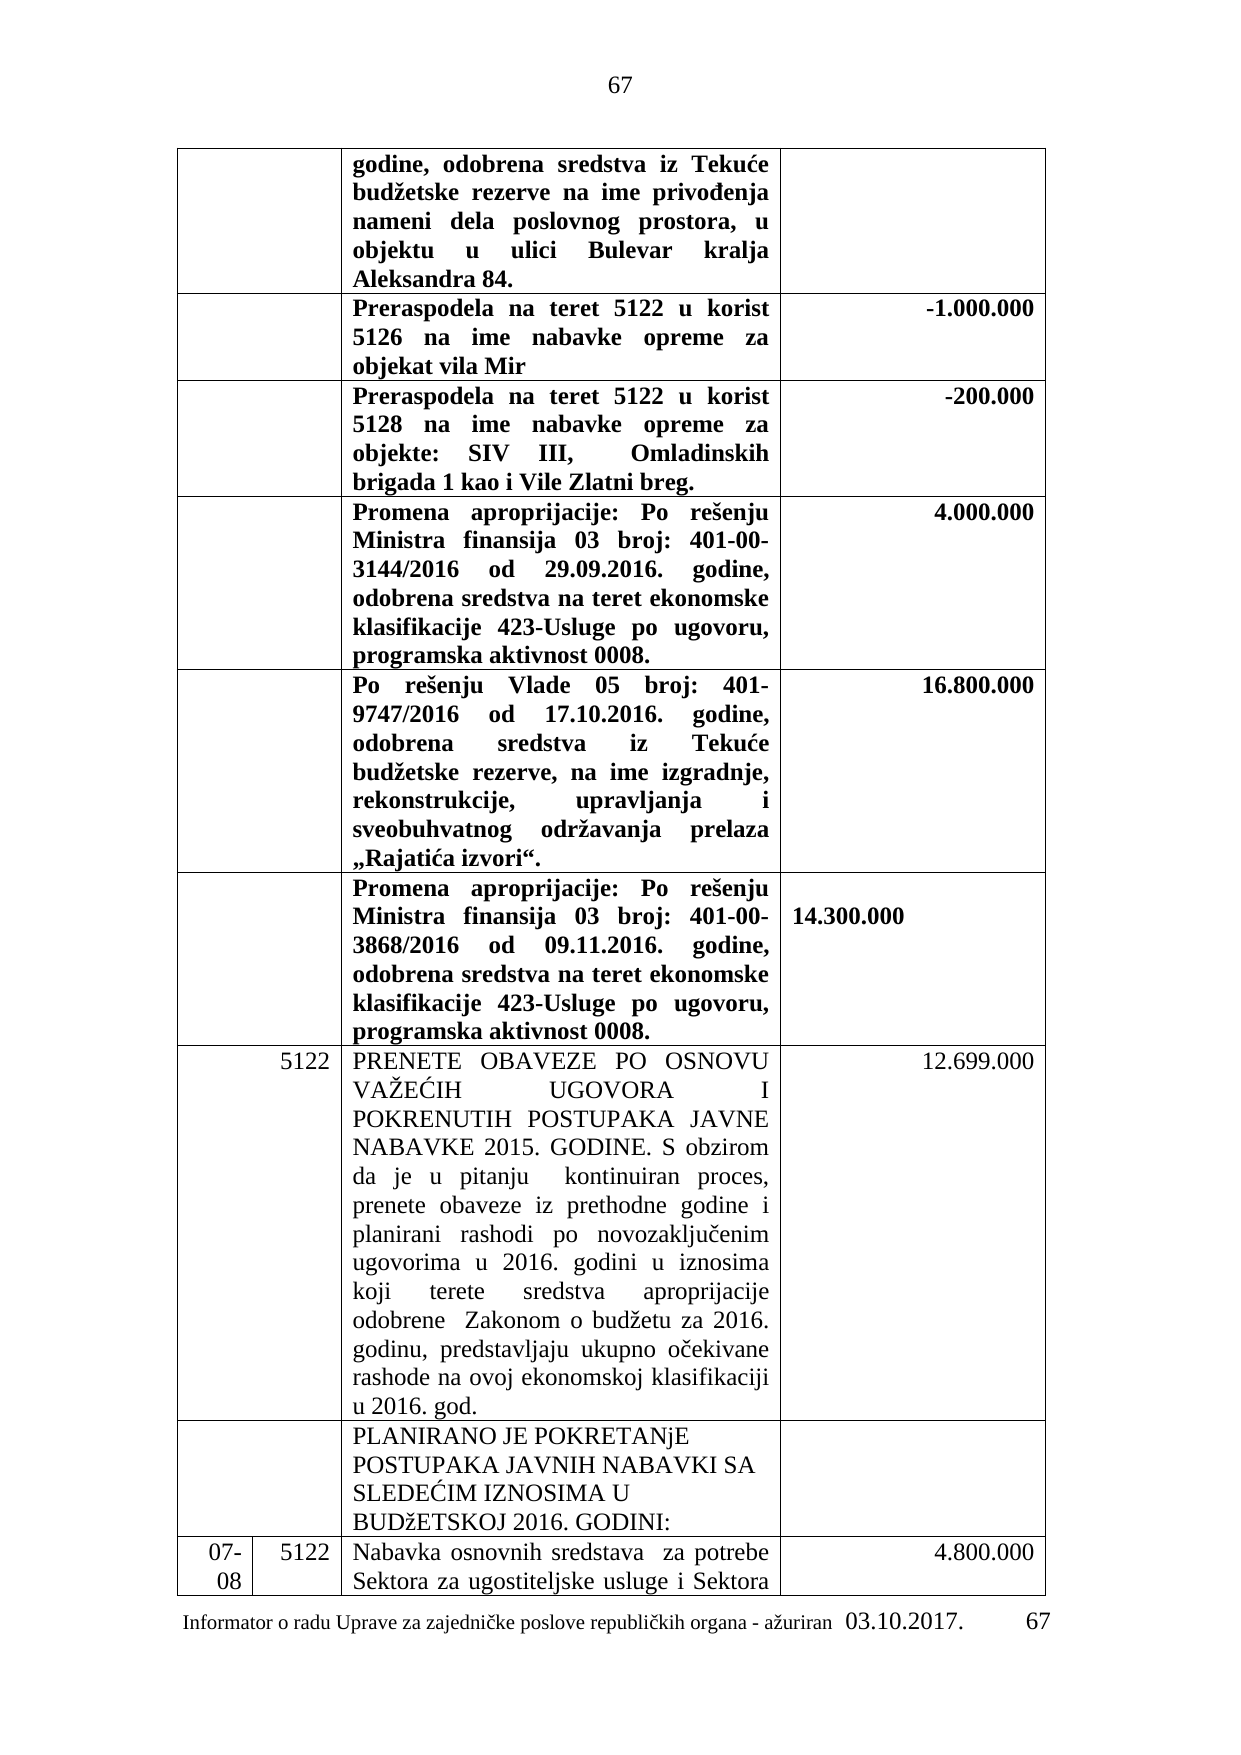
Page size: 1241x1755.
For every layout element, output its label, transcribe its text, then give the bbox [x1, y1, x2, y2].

table_cell godine, odobrena sredstva iz Tekuće budžetske rezerve na ime privođenja nameni dela poslovnog prostora, u objektu u ulici Bulevar kralјa Aleksandra 84. [342, 149, 780, 292]
table_cell Preraspodela na teret 5122 u korist 5126 na ime nabavke opreme za objekat vila Mir [342, 294, 780, 380]
table_cell Promena aproprijacije: Po rešenju Ministra finansija 03 broj: 401-00-3868/2016 od 09.11.2016. godine, odobrena sredstva na teret ekonomske klasifikacije 423-Usluge po ugovoru, programska aktivnost 0008. [342, 873, 780, 1045]
table_cell 4.000.000 [781, 497, 1045, 669]
table_cell [781, 1421, 1045, 1536]
table_cell -1.000.000 [781, 294, 1045, 380]
table_cell [178, 149, 341, 292]
table_cell Nabavka osnovnih sredstava za potrebe Sektora za ugostitelјske usluge i Sektora [342, 1537, 780, 1594]
table_cell [178, 381, 341, 496]
table_cell [178, 873, 341, 1045]
table_cell 12.699.000 [781, 1046, 1045, 1420]
table_cell 16.800.000 [781, 670, 1045, 872]
table_cell [178, 670, 341, 872]
table_cell [178, 497, 341, 669]
table_cell Po rešenju Vlade 05 broj: 401-9747/2016 od 17.10.2016. godine, odobrena sredstva iz Tekuće budžetske rezerve, na ime izgradnje, rekonstrukcije, upravlјanja i sveobuhvatnog održavanja prelaza „Rajatića izvori“. [342, 670, 780, 872]
table_cell [178, 1421, 341, 1536]
table_cell 07-08 [178, 1537, 252, 1594]
table_cell 5122 [178, 1046, 341, 1420]
table_cell 4.800.000 [781, 1537, 1045, 1594]
table_cell Promena aproprijacije: Po rešenju Ministra finansija 03 broj: 401-00-3144/2016 od 29.09.2016. godine, odobrena sredstva na teret ekonomske klasifikacije 423-Usluge po ugovoru, programska aktivnost 0008. [342, 497, 780, 669]
table_cell Preraspodela na teret 5122 u korist 5128 na ime nabavke opreme za objekte: SIV III, Omladinskih brigada 1 kao i Vile Zlatni breg. [342, 381, 780, 496]
table_cell [781, 149, 1045, 292]
table_cell -200.000 [781, 381, 1045, 496]
table_cell PLANIRANO JE POKRETANјE POSTUPAKA JAVNIH NABAVKI SA SLEDEĆIM IZNOSIMA U BUDžETSKOJ 2016. GODINI: [342, 1421, 780, 1536]
table_cell 5122 [253, 1537, 341, 1594]
table_cell 14.300.000 [781, 873, 1045, 1045]
table_cell [178, 294, 341, 380]
table_cell PRENETE OBAVEZE PO OSNOVU VAŽEĆIH UGOVORA I POKRENUTIH POSTUPAKA JAVNE NABAVKE 2015. GODINE. S obzirom da je u pitanju kontinuiran proces, prenete obaveze iz prethodne godine i planirani rashodi po novozaklјučenim ugovorima u 2016. godini u iznosima koji terete sredstva aproprijacije odobrene Zakonom o budžetu za 2016. godinu, predstavlјaju ukupno očekivane rashode na ovoj ekonomskoj klasifikaciji u 2016. god. [342, 1046, 780, 1420]
